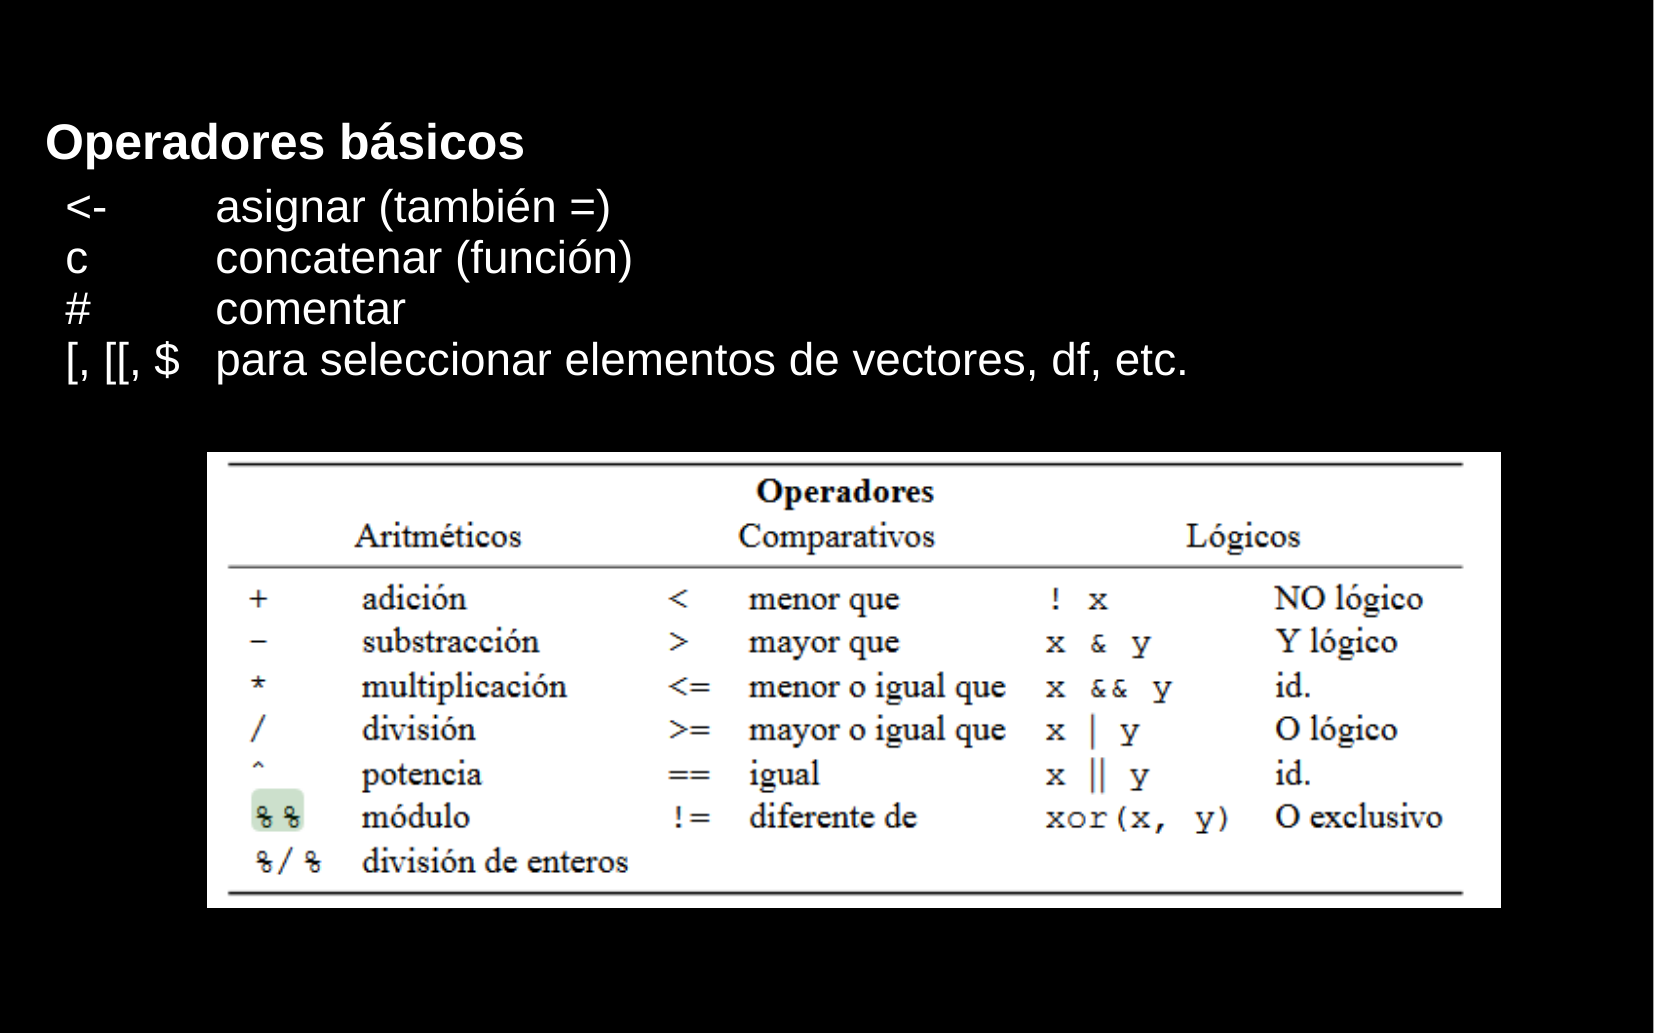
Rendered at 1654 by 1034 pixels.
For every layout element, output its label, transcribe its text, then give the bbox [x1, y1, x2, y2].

picture [207, 452, 1501, 908]
title <- asignar (también =) c concatenar (función) # comentar [, [[, $ para seleccionar elementos de vectores, df, etc. [65, 180, 1566, 437]
title Operadores básicos [45, 90, 1591, 196]
